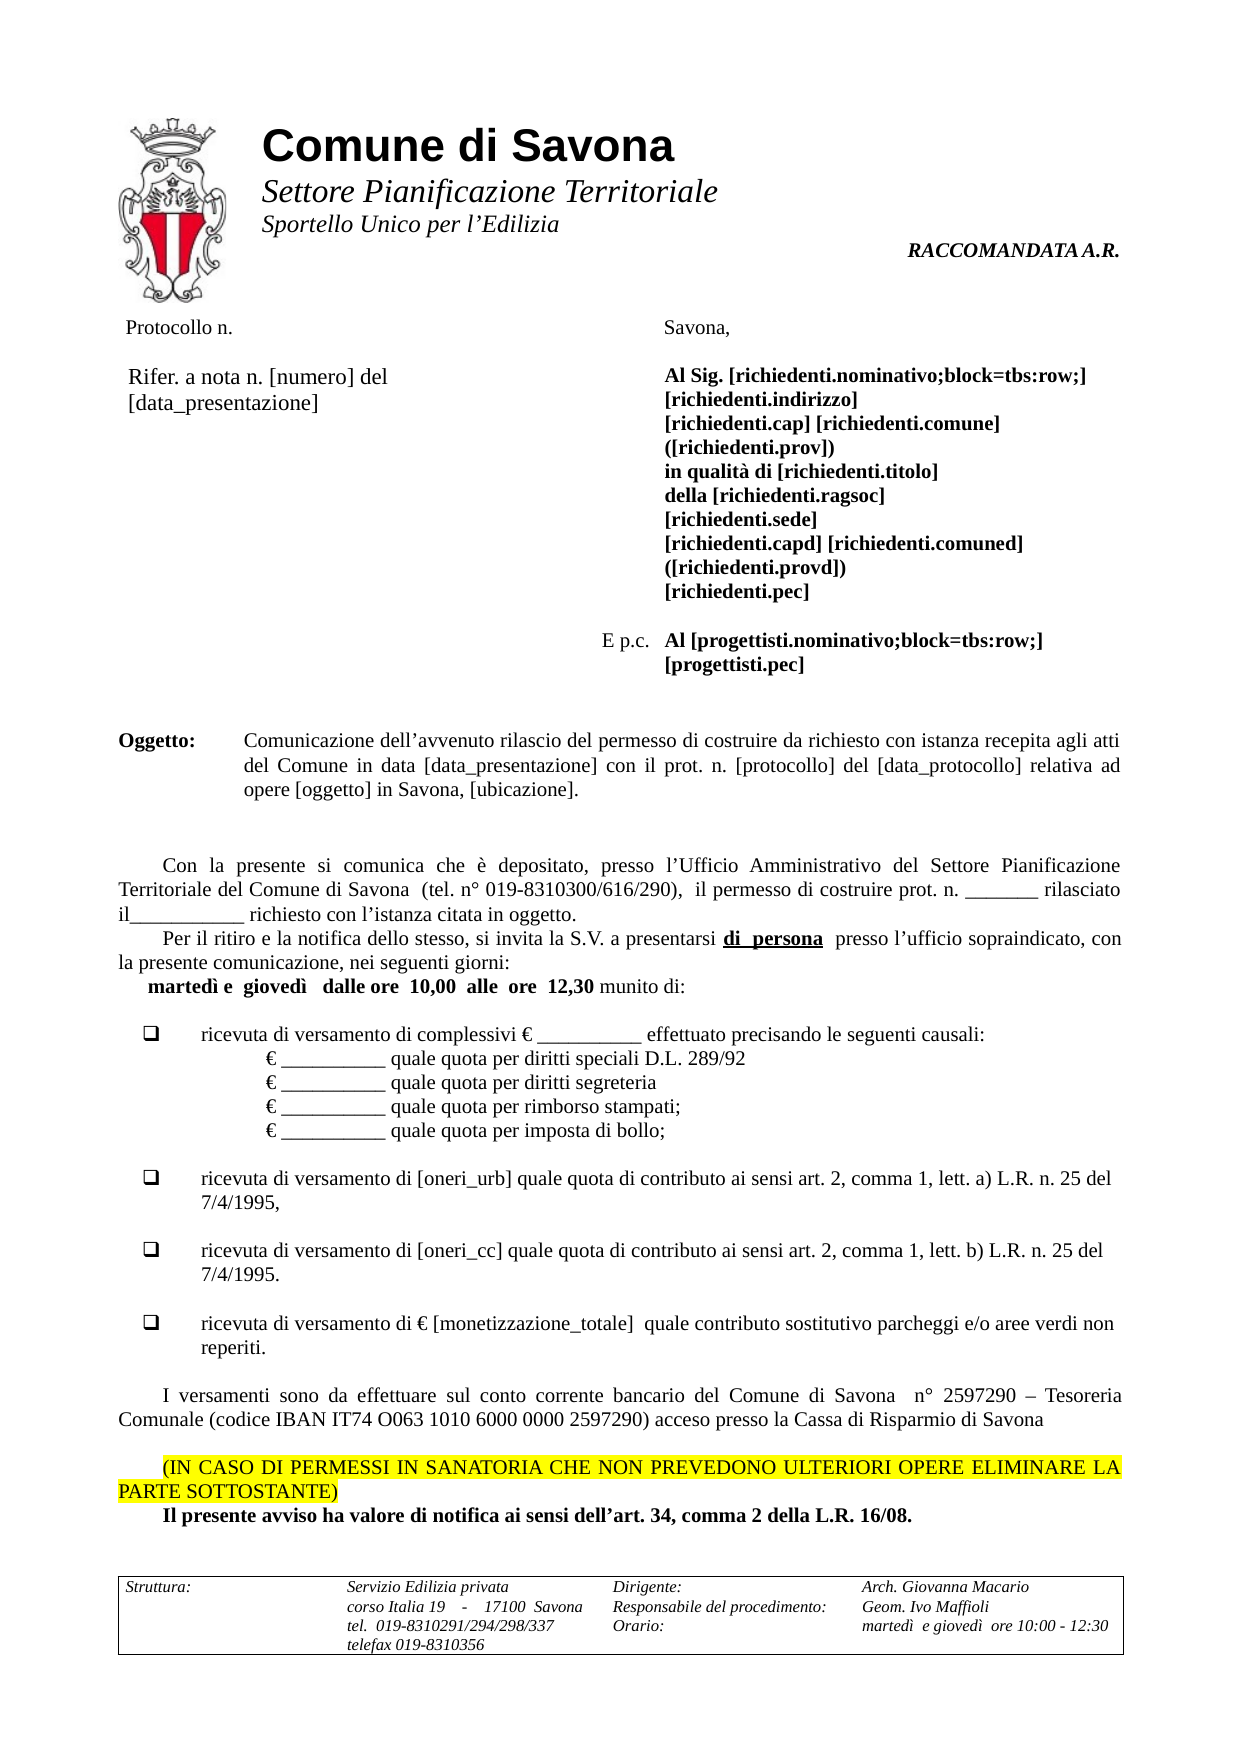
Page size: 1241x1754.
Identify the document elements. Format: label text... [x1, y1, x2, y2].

picture [118, 118, 227, 303]
table_header Al Sig. [richiedenti.nominativo;block=tbs:row;] [richiedenti.indirizzo] [richiedenti.cap] [richiedenti.comune] ([richiedenti.prov]) in qualità di [richiedenti.titolo] della [richiedenti.ragsoc] [richiedenti.sede] [richiedenti.capd] [richiedenti.comuned] ([richiedenti.provd]) [richiedenti.pec] [657, 363, 1124, 627]
list ricevuta di versamento di complessivi € __________ effettuato precisando le seguenti causali: [142, 1022, 1122, 1046]
text (IN CASO DI PERMESSI IN SANATORIA CHE NON PREVEDONO ULTERIORI OPERE ELIMINARE LA PARTE SOTTOSTANTE) [118, 1455, 1122, 1503]
text € __________ quale quota per rimborso stampati; [231, 1094, 1122, 1118]
table_cell [121, 628, 485, 676]
text martedì e giovedì dalle ore 10,00 alle ore 12,30 munito di: [148, 974, 1122, 998]
text Con la presente si comunica che è depositato, presso l’Ufficio Amministrativo del Settore Pianificazione Territoriale del Comune di Savona (tel. n° 019-8310300/616/290), il permesso di costruire prot. n. _______ rilasciato il___________ richiesto con l’istanza citata in oggetto. [118, 853, 1122, 926]
text € __________ quale quota per diritti segreteria [231, 1070, 1122, 1094]
text Sportello Unico per l’Edilizia [227, 209, 1122, 238]
text RACCOMANDATA A.R. [227, 238, 1122, 262]
table_header Protocollo n. [118, 315, 656, 339]
text € __________ quale quota per imposta di bollo; [231, 1118, 1122, 1142]
text € __________ quale quota per diritti speciali D.L. 289/92 [231, 1046, 1122, 1070]
list ricevuta di versamento di € [monetizzazione_totale] quale contributo sostitutivo parcheggi e/o aree verdi non reperiti. [142, 1311, 1122, 1359]
table_header Comunicazione dell’avvenuto rilascio del permesso di costruire da richiesto con istanza recepita agli atti del Comune in data [data_presentazione] con il prot. n. [protocollo] del [data_protocollo] relativa ad opere [oggetto] in Savona, [ubicazione]. [236, 729, 1129, 801]
table_cell Al [progettisti.nominativo;block=tbs:row;] [progettisti.pec] [657, 628, 1124, 676]
text Comune di Savona [227, 118, 1122, 171]
table_header Savona, [656, 315, 1123, 339]
table_cell E p.c. [485, 628, 657, 676]
text Per il ritiro e la notifica dello stesso, si invita la S.V. a presentarsi di persona presso l’ufficio sopraindicato, con la presente comunicazione, nei seguenti giorni: [118, 926, 1122, 974]
table_header Rifer. a nota n. [numero] del [data_presentazione] [121, 363, 485, 627]
list ricevuta di versamento di [oneri_urb] quale quota di contributo ai sensi art. 2, comma 1, lett. a) L.R. n. 25 del 7/4/1995, [142, 1166, 1122, 1214]
list ricevuta di versamento di [oneri_cc] quale quota di contributo ai sensi art. 2, comma 1, lett. b) L.R. n. 25 del 7/4/1995. [142, 1238, 1122, 1286]
table_header Oggetto: [111, 729, 236, 801]
table_header [485, 363, 657, 627]
text Settore Pianificazione Territoriale [227, 171, 1122, 209]
text I versamenti sono da effettuare sul conto corrente bancario del Comune di Savona n° 2597290 – Tesoreria Comunale (codice IBAN IT74 O063 1010 6000 0000 2597290) acceso presso la Cassa di Risparmio di Savona [118, 1383, 1122, 1431]
text Il presente avviso ha valore di notifica ai sensi dell’art. 34, comma 2 della L.R. 16/08. [118, 1503, 1122, 1527]
